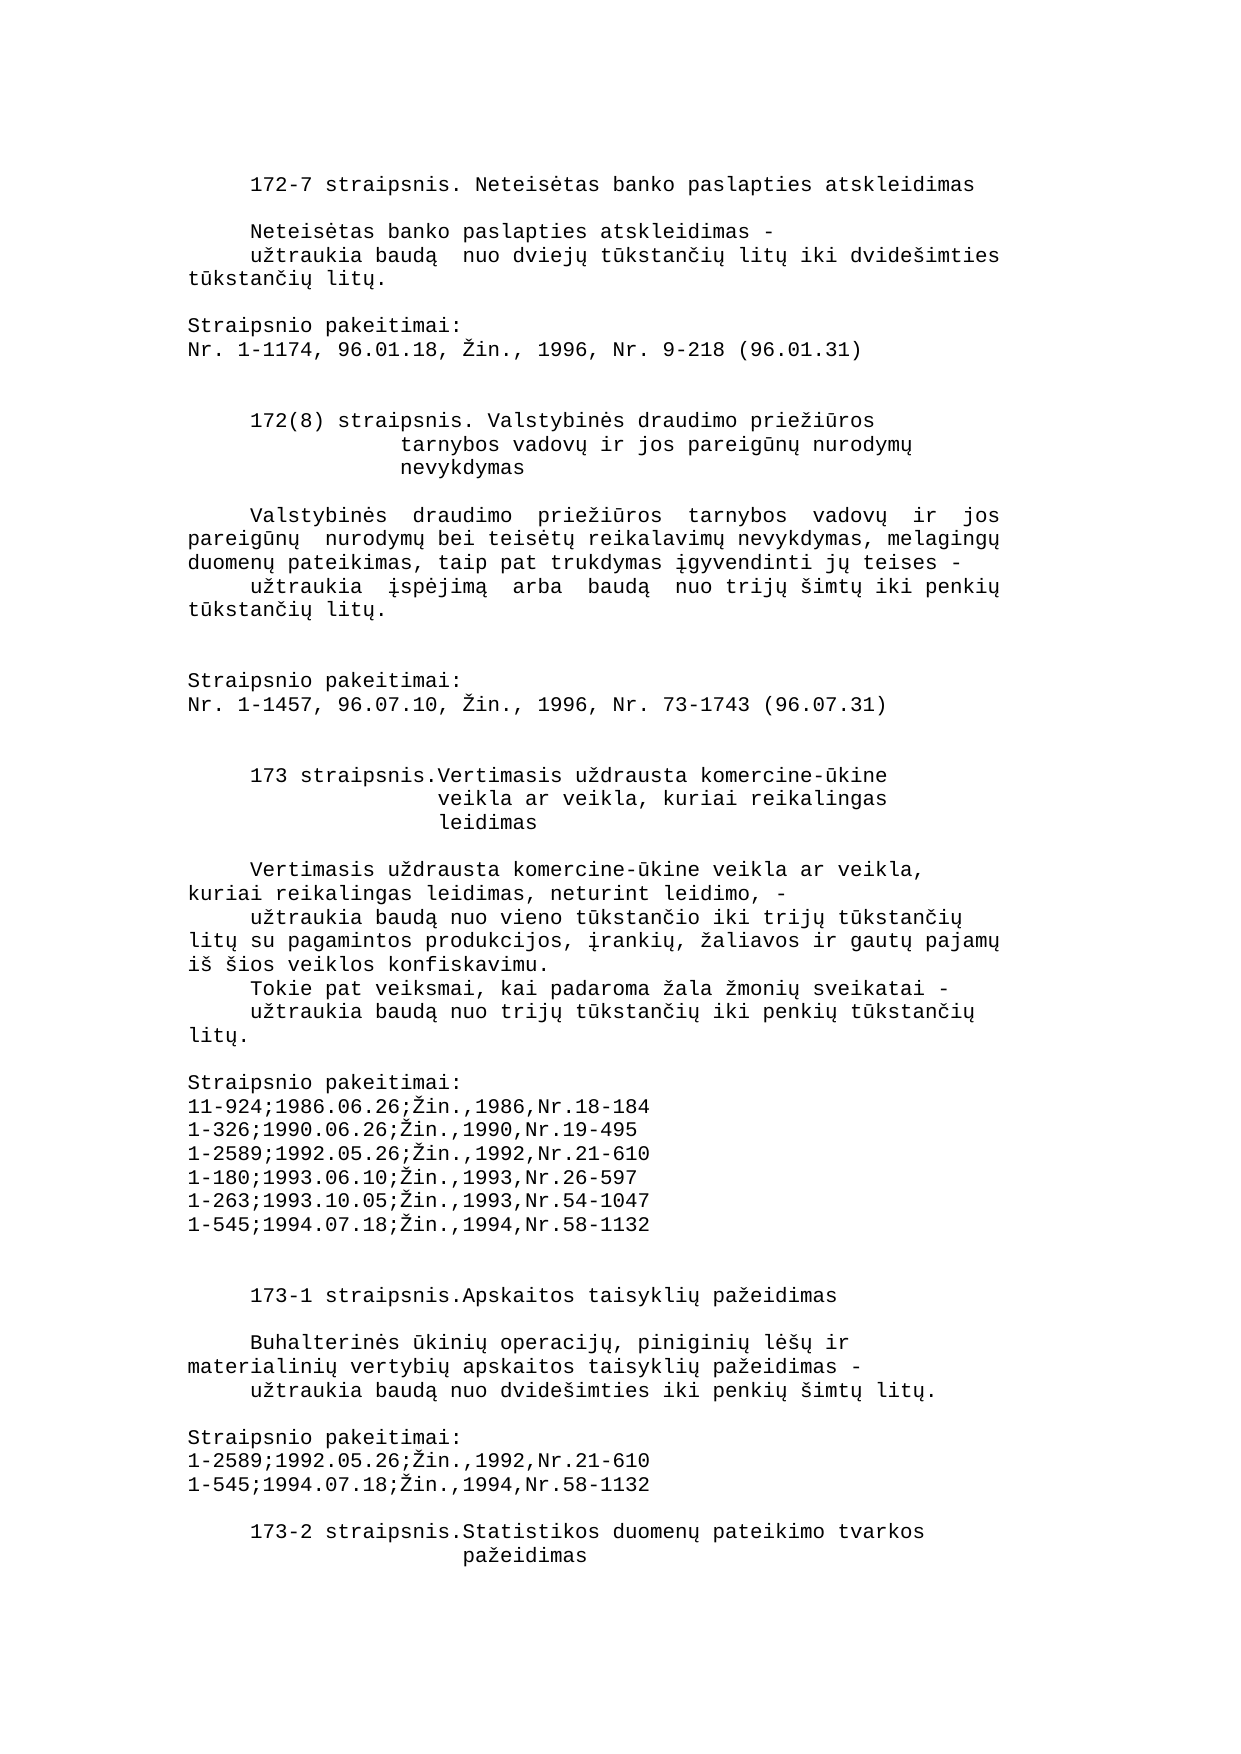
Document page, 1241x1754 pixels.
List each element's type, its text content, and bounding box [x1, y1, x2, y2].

text užtraukia baudą nuo dviejų tūkstančių litų iki dvidešimties [187, 244, 1053, 268]
text 11-924;1986.06.26;Žin.,1986,Nr.18-184 [187, 1096, 1053, 1119]
text 173 straipsnis.Vertimasis uždrausta komercine-ūkine [187, 765, 1053, 788]
text Neteisėtas banko paslapties atskleidimas - [187, 221, 1053, 244]
text Straipsnio pakeitimai: [187, 1072, 1053, 1096]
text Tokie pat veiksmai, kai padaroma žala žmonių sveikatai - [187, 978, 1053, 1001]
text 172-7 straipsnis. Neteisėtas banko paslapties atskleidimas [187, 174, 1053, 197]
text veikla ar veikla, kuriai reikalingas [187, 788, 1053, 812]
text litų. [187, 1025, 1053, 1048]
text Straipsnio pakeitimai: [187, 316, 1053, 339]
text 1-326;1990.06.26;Žin.,1990,Nr.19-495 [187, 1119, 1053, 1143]
text Nr. 1-1174, 96.01.18, Žin., 1996, Nr. 9-218 (96.01.31) [187, 339, 1053, 363]
text užtraukia baudą nuo dvidešimties iki penkių šimtų litų. [187, 1379, 1053, 1403]
text duomenų pateikimas, taip pat trukdymas įgyvendinti jų teises - [187, 552, 1053, 576]
text užtraukia baudą nuo trijų tūkstančių iki penkių tūkstančių [187, 1001, 1053, 1025]
text leidimas [187, 812, 1053, 836]
text 173-1 straipsnis.Apskaitos taisyklių pažeidimas [187, 1285, 1053, 1309]
text Vertimasis uždrausta komercine-ūkine veikla ar veikla, [187, 859, 1053, 883]
text iš šios veiklos konfiskavimu. [187, 954, 1053, 978]
text nevykdymas [187, 457, 1053, 481]
text 1-2589;1992.05.26;Žin.,1992,Nr.21-610 [187, 1143, 1053, 1167]
text materialinių vertybių apskaitos taisyklių pažeidimas - [187, 1356, 1053, 1379]
text 173-2 straipsnis.Statistikos duomenų pateikimo tvarkos [187, 1521, 1053, 1545]
text tarnybos vadovų ir jos pareigūnų nurodymų [187, 434, 1053, 457]
text tūkstančių litų. [187, 268, 1053, 292]
text 1-180;1993.06.10;Žin.,1993,Nr.26-597 [187, 1167, 1053, 1190]
text 1-263;1993.10.05;Žin.,1993,Nr.54-1047 [187, 1190, 1053, 1214]
text pareigūnų nurodymų bei teisėtų reikalavimų nevykdymas, melagingų [187, 528, 1053, 552]
text litų su pagamintos produkcijos, įrankių, žaliavos ir gautų pajamų [187, 930, 1053, 954]
text Straipsnio pakeitimai: [187, 670, 1053, 694]
text 1-2589;1992.05.26;Žin.,1992,Nr.21-610 [187, 1451, 1053, 1474]
text kuriai reikalingas leidimas, neturint leidimo, - [187, 883, 1053, 907]
text užtraukia baudą nuo vieno tūkstančio iki trijų tūkstančių [187, 907, 1053, 930]
text 1-545;1994.07.18;Žin.,1994,Nr.58-1132 [187, 1474, 1053, 1498]
text Nr. 1-1457, 96.07.10, Žin., 1996, Nr. 73-1743 (96.07.31) [187, 694, 1053, 717]
text 172(8) straipsnis. Valstybinės draudimo priežiūros [187, 410, 1053, 434]
text tūkstančių litų. [187, 599, 1053, 623]
text užtraukia įspėjimą arba baudą nuo trijų šimtų iki penkių [187, 576, 1053, 599]
text Valstybinės draudimo priežiūros tarnybos vadovų ir jos [187, 505, 1053, 528]
text pažeidimas [187, 1545, 1053, 1569]
text Straipsnio pakeitimai: [187, 1427, 1053, 1451]
text 1-545;1994.07.18;Žin.,1994,Nr.58-1132 [187, 1214, 1053, 1238]
text Buhalterinės ūkinių operacijų, piniginių lėšų ir [187, 1332, 1053, 1356]
